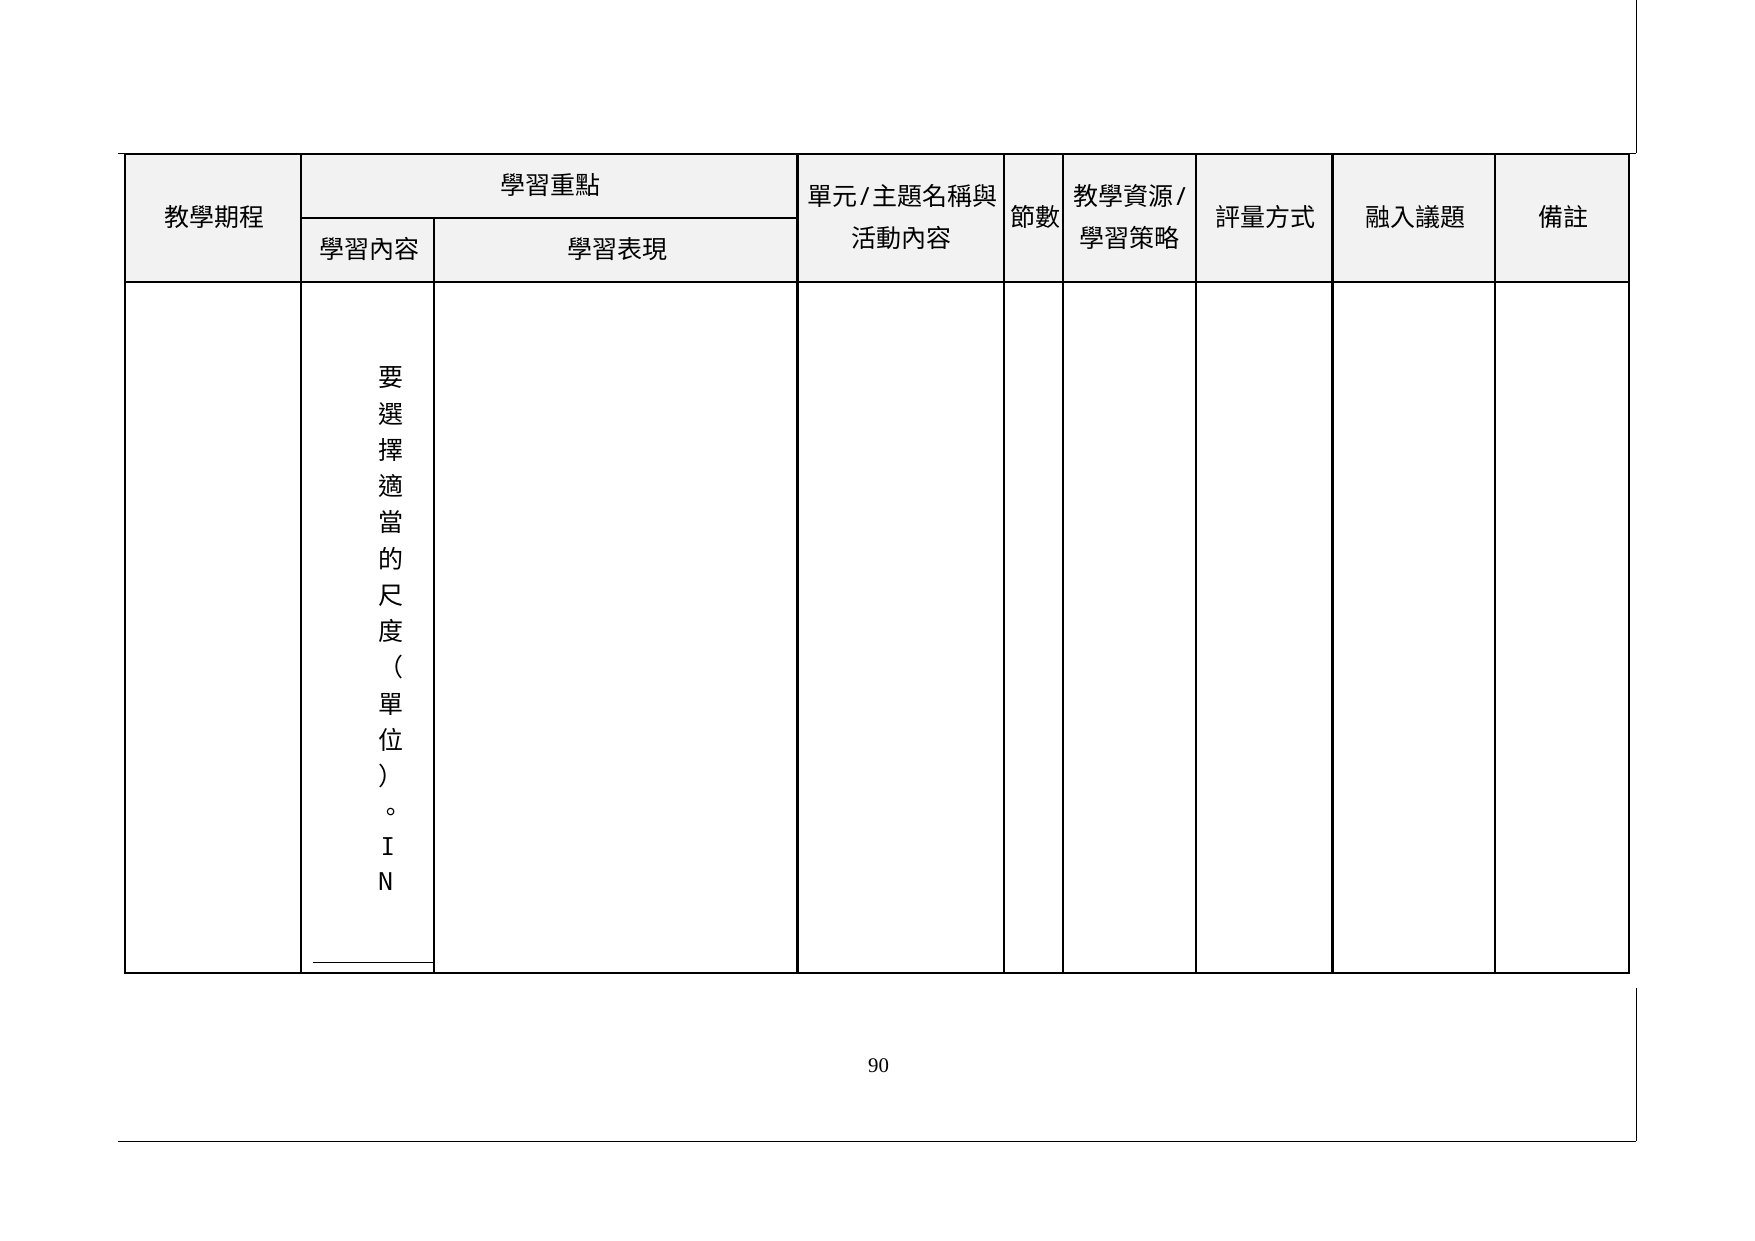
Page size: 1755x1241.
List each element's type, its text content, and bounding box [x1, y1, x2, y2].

table_cell 要選擇適當的尺度（單位）。 IN [302, 283, 433, 972]
table_header 評量方式 [1197, 155, 1331, 281]
table_header 學習重點 [302, 155, 796, 217]
table_header 教學資源/學習策略 [1064, 155, 1195, 281]
table_header 備註 [1496, 155, 1628, 281]
table_cell [1005, 283, 1062, 972]
table_cell [126, 283, 300, 972]
table_cell [1334, 283, 1494, 972]
table_header 節數 [1005, 155, 1062, 281]
table_header 教學期程 [126, 155, 300, 281]
table_cell [1064, 283, 1195, 972]
table_cell 學習內容 [302, 219, 433, 281]
table_cell [1496, 283, 1628, 972]
table_cell [1197, 283, 1331, 972]
table_header 融入議題 [1334, 155, 1494, 281]
table_cell 學習表現 [435, 219, 796, 281]
table_cell [799, 283, 1003, 972]
table_cell [435, 283, 796, 972]
table_header 單元/主題名稱與活動內容 [799, 155, 1003, 281]
